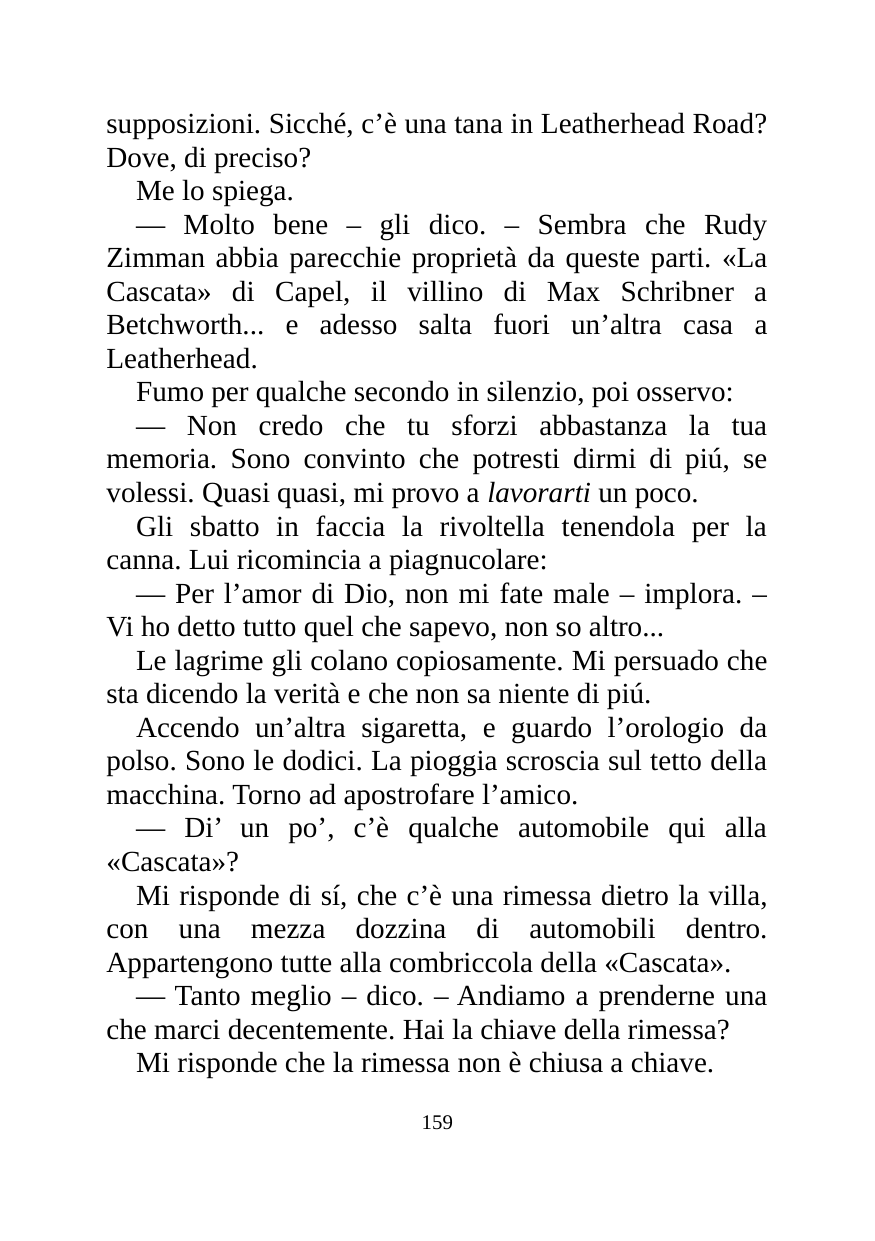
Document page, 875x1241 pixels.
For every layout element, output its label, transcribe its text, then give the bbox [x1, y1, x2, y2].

text Mi risponde che la rimessa non è chiusa a chiave. [106, 1045, 768, 1079]
text supposizioni. Sicché, c’è una tana in Leatherhead Road? Dove, di preciso? [106, 106, 768, 173]
text — Di’ un po’, c’è qualche automobile qui alla «Cascata»? [106, 811, 768, 878]
text — Molto bene – gli dico. – Sembra che Rudy Zimman abbia parecchie proprietà da queste parti. «La Cascata» di Capel, il villino di Max Schribner a Betchworth... e adesso salta fuori un’altra casa a Leatherhead. [106, 207, 768, 374]
text — Non credo che tu sforzi abbastanza la tua memoria. Sono convinto che potresti dirmi di piú, se volessi. Quasi quasi, mi provo a lavorarti un poco. [106, 408, 768, 509]
text Gli sbatto in faccia la rivoltella tenendola per la canna. Lui ricomincia a piagnucolare: [106, 509, 768, 576]
text — Tanto meglio – dico. – Andiamo a prenderne una che marci decentemente. Hai la chiave della rimessa? [106, 978, 768, 1045]
text — Per l’amor di Dio, non mi fate male – implora. – Vi ho detto tutto quel che sapevo, non so altro... [106, 576, 768, 643]
text Fumo per qualche secondo in silenzio, poi osservo: [106, 374, 768, 408]
text Le lagrime gli colano copiosamente. Mi persuado che sta dicendo la verità e che non sa niente di piú. [106, 643, 768, 710]
text Mi risponde di sí, che c’è una rimessa dietro la villa, con una mezza dozzina di automobili dentro. Appartengono tutte alla combriccola della «Cascata». [106, 878, 768, 978]
text Accendo un’altra sigaretta, e guardo l’orologio da polso. Sono le dodici. La pioggia scroscia sul tetto della macchina. Torno ad apostrofare l’amico. [106, 710, 768, 811]
text Me lo spiega. [106, 173, 768, 207]
